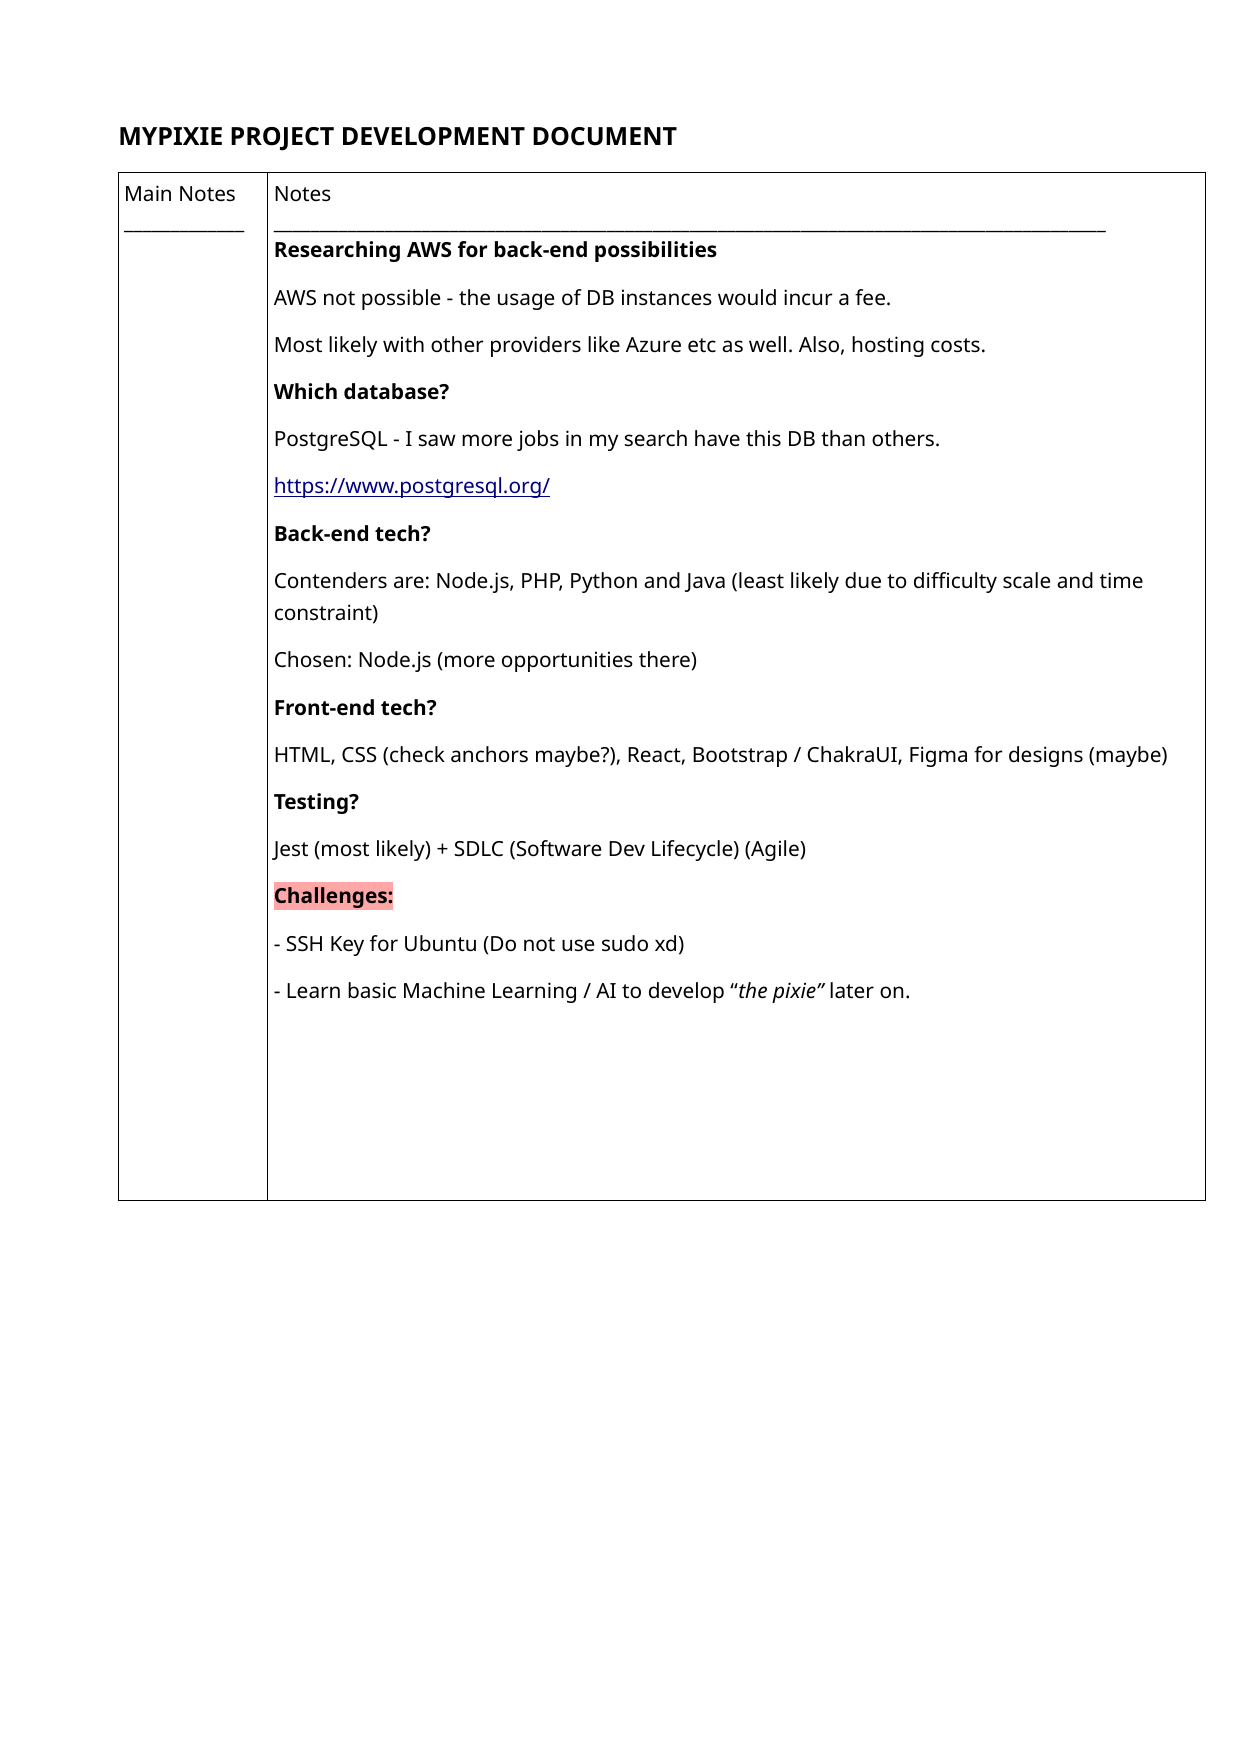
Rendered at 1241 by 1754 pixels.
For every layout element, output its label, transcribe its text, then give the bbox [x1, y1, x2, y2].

table_header Main Notes _____________ [119, 173, 267, 1199]
table_header Notes __________________________________________________________________________________________ Researching AWS for back-end possibilities AWS not possible - the usage of DB instances would incur a fee. Most likely with other providers like Azure etc as well. Also, hosting costs. Which database? PostgreSQL - I saw more jobs in my search have this DB than others. https://www.postgresql.org/ Back-end tech? Contenders are: Node.js, PHP, Python and Java (least likely due to difficulty scale and time constraint) Chosen: Node.js (more opportunities there) Front-end tech? HTML, CSS (check anchors maybe?), React, Bootstrap / ChakraUI, Figma for designs (maybe) Testing? Jest (most likely) + SDLC (Software Dev Lifecycle) (Agile) Challenges: - SSH Key for Ubuntu (Do not use sudo xd) - Learn basic Machine Learning / AI to develop “the pixie” later on. [268, 173, 1205, 1199]
text MYPIXIE PROJECT DEVELOPMENT DOCUMENT [118, 118, 1122, 152]
